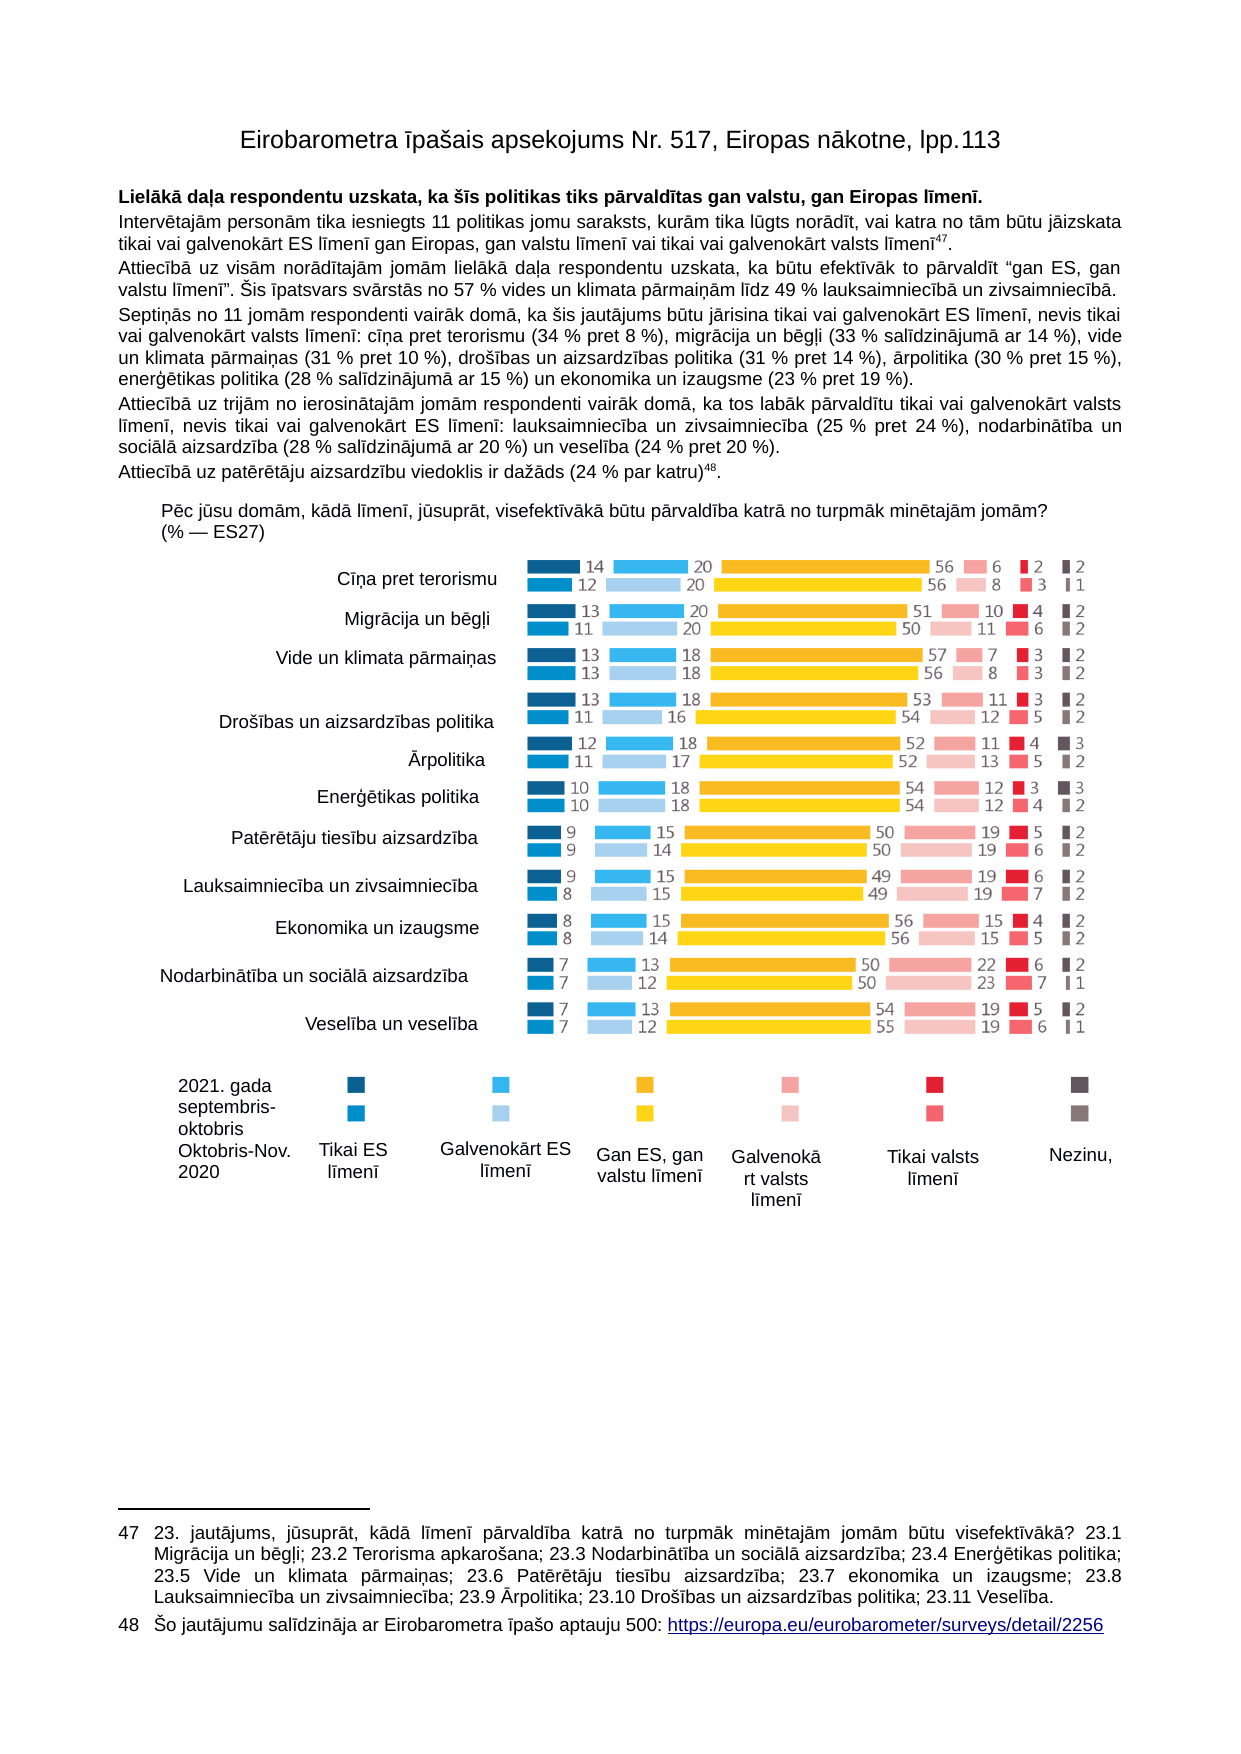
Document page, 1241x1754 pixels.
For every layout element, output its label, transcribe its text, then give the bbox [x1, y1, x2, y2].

picture [519, 541, 1094, 1042]
text Šo jautājumu salīdzināja ar Eirobarometra īpašo aptauju 500: https://europa.eu/eurobarometer/surveys/detail/2256 [118, 1614, 1122, 1636]
text Lielākā daļa respondentu uzskata, ka šīs politikas tiks pārvaldītas gan valstu, gan Eiropas līmenī. [118, 186, 1122, 208]
picture [321, 1066, 1098, 1128]
text Attiecībā uz patērētāju aizsardzību viedoklis ir dažāds (24 % par katru). [118, 461, 1122, 482]
text Attiecībā uz visām norādītajām jomām lielākā daļa respondentu uzskata, ka būtu efektīvāk to pārvaldīt “gan ES, gan valstu līmenī”. Šis īpatsvars svārstās no 57 % vides un klimata pārmaiņām līdz 49 % lauksaimniecībā un zivsaimniecībā. [118, 257, 1122, 300]
text Intervētajām personām tika iesniegts 11 politikas jomu saraksts, kurām tika lūgts norādīt, vai katra no tām būtu jāizskata tikai vai galvenokārt ES līmenī gan Eiropas, gan valstu līmenī vai tikai vai galvenokārt valsts līmenī. [118, 211, 1122, 254]
text 23. jautājums, jūsuprāt, kādā līmenī pārvaldība katrā no turpmāk minētajām jomām būtu visefektīvākā? 23.1 Migrācija un bēgļi; 23.2 Terorisma apkarošana; 23.3 Nodarbinātība un sociālā aizsardzība; 23.4 Enerģētikas politika; 23.5 Vide un klimata pārmaiņas; 23.6 Patērētāju tiesību aizsardzība; 23.7 ekonomika un izaugsme; 23.8 Lauksaimniecība un zivsaimniecība; 23.9 Ārpolitika; 23.10 Drošības un aizsardzības politika; 23.11 Veselība. [118, 1522, 1122, 1608]
text Attiecībā uz trijām no ierosinātajām jomām respondenti vairāk domā, ka tos labāk pārvaldītu tikai vai galvenokārt valsts līmenī, nevis tikai vai galvenokārt ES līmenī: lauksaimniecība un zivsaimniecība (25 % pret 24 %), nodarbinātība un sociālā aizsardzība (28 % salīdzinājumā ar 20 %) un veselība (24 % pret 20 %). [118, 393, 1122, 458]
text Septiņās no 11 jomām respondenti vairāk domā, ka šis jautājums būtu jārisina tikai vai galvenokārt ES līmenī, nevis tikai vai galvenokārt valsts līmenī: cīņa pret terorismu (34 % pret 8 %), migrācija un bēgļi (33 % salīdzinājumā ar 14 %), vide un klimata pārmaiņas (31 % pret 10 %), drošības un aizsardzības politika (31 % pret 14 %), ārpolitika (30 % pret 15 %), enerģētikas politika (28 % salīdzinājumā ar 15 %) un ekonomika un izaugsme (23 % pret 19 %). [118, 303, 1122, 390]
